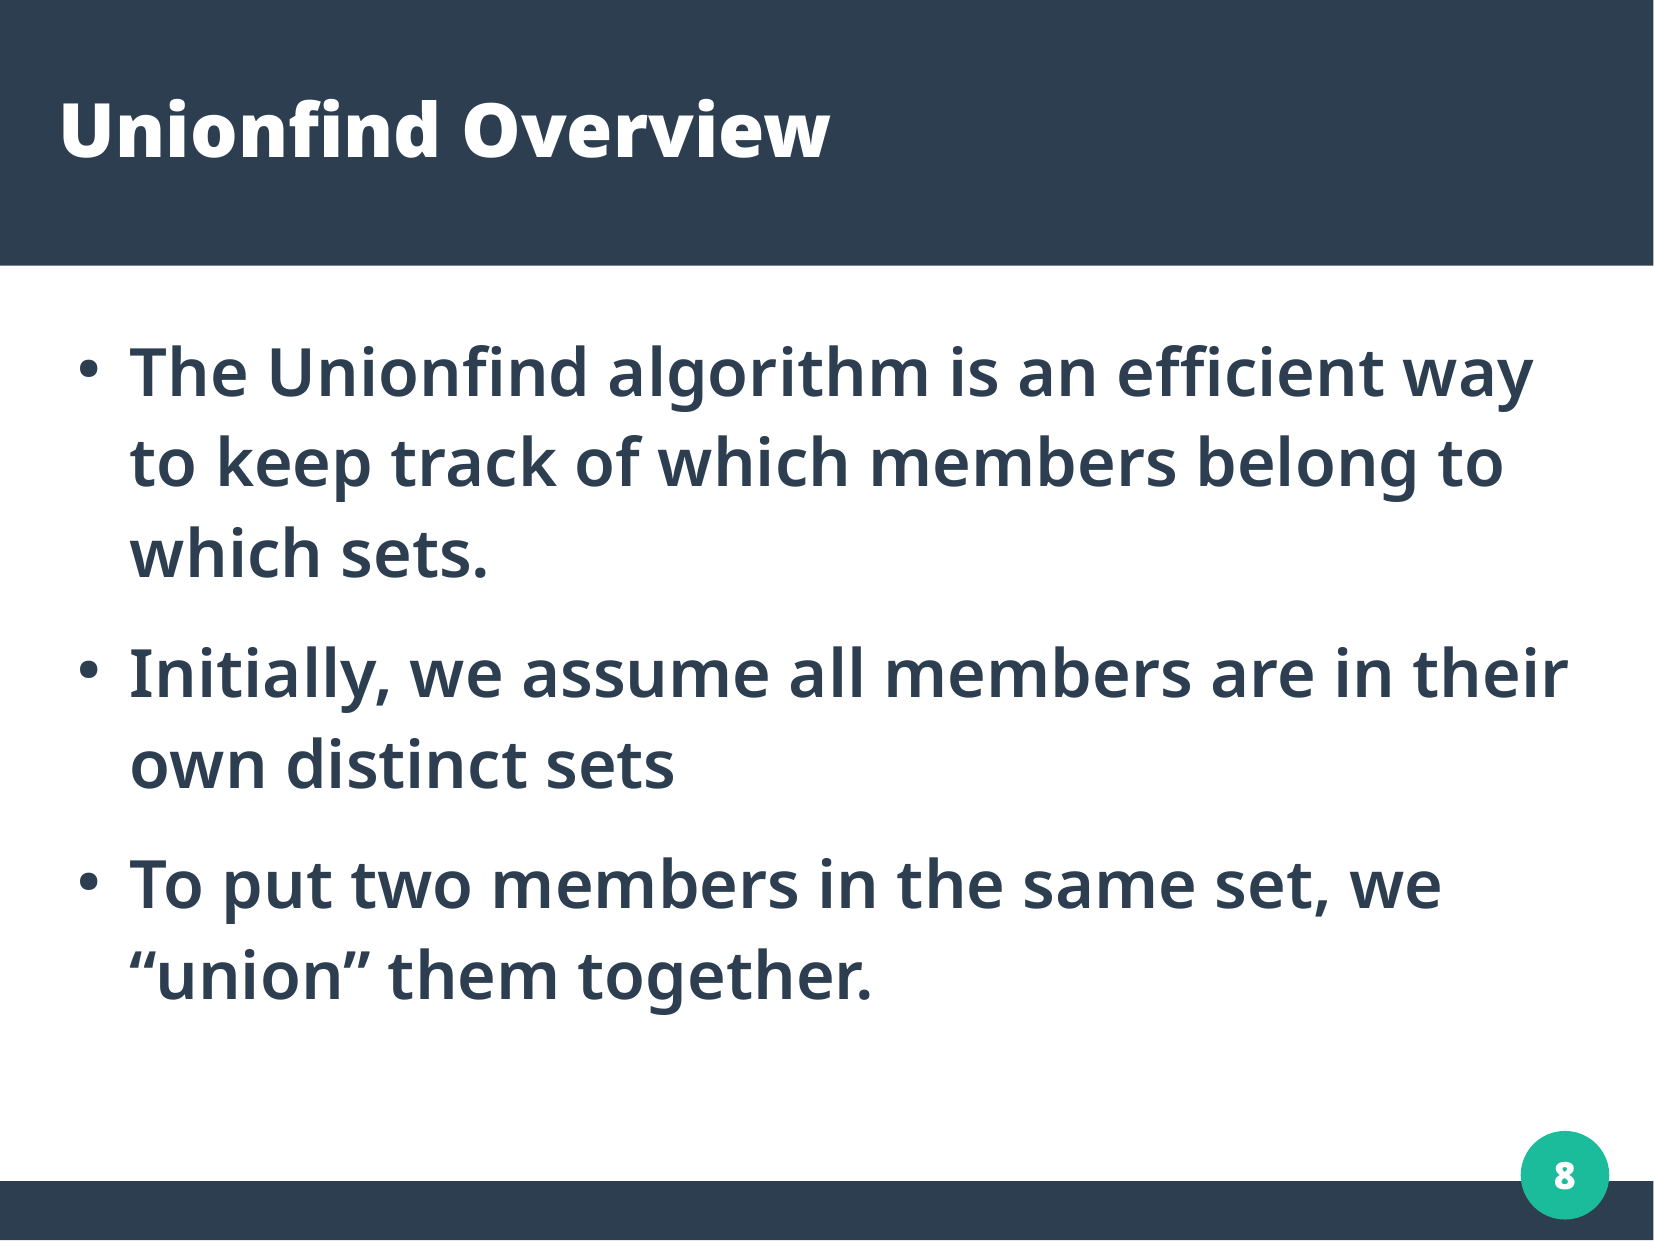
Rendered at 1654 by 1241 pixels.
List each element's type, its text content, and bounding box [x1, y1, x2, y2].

title Unionfind Overview [59, 49, 1595, 207]
list The Unionfind algorithm is an efficient way to keep track of which members belong to which sets. Initially, we assume all members are in their own distinct sets To put two members in the same set, we “union” them together. [59, 324, 1595, 1152]
